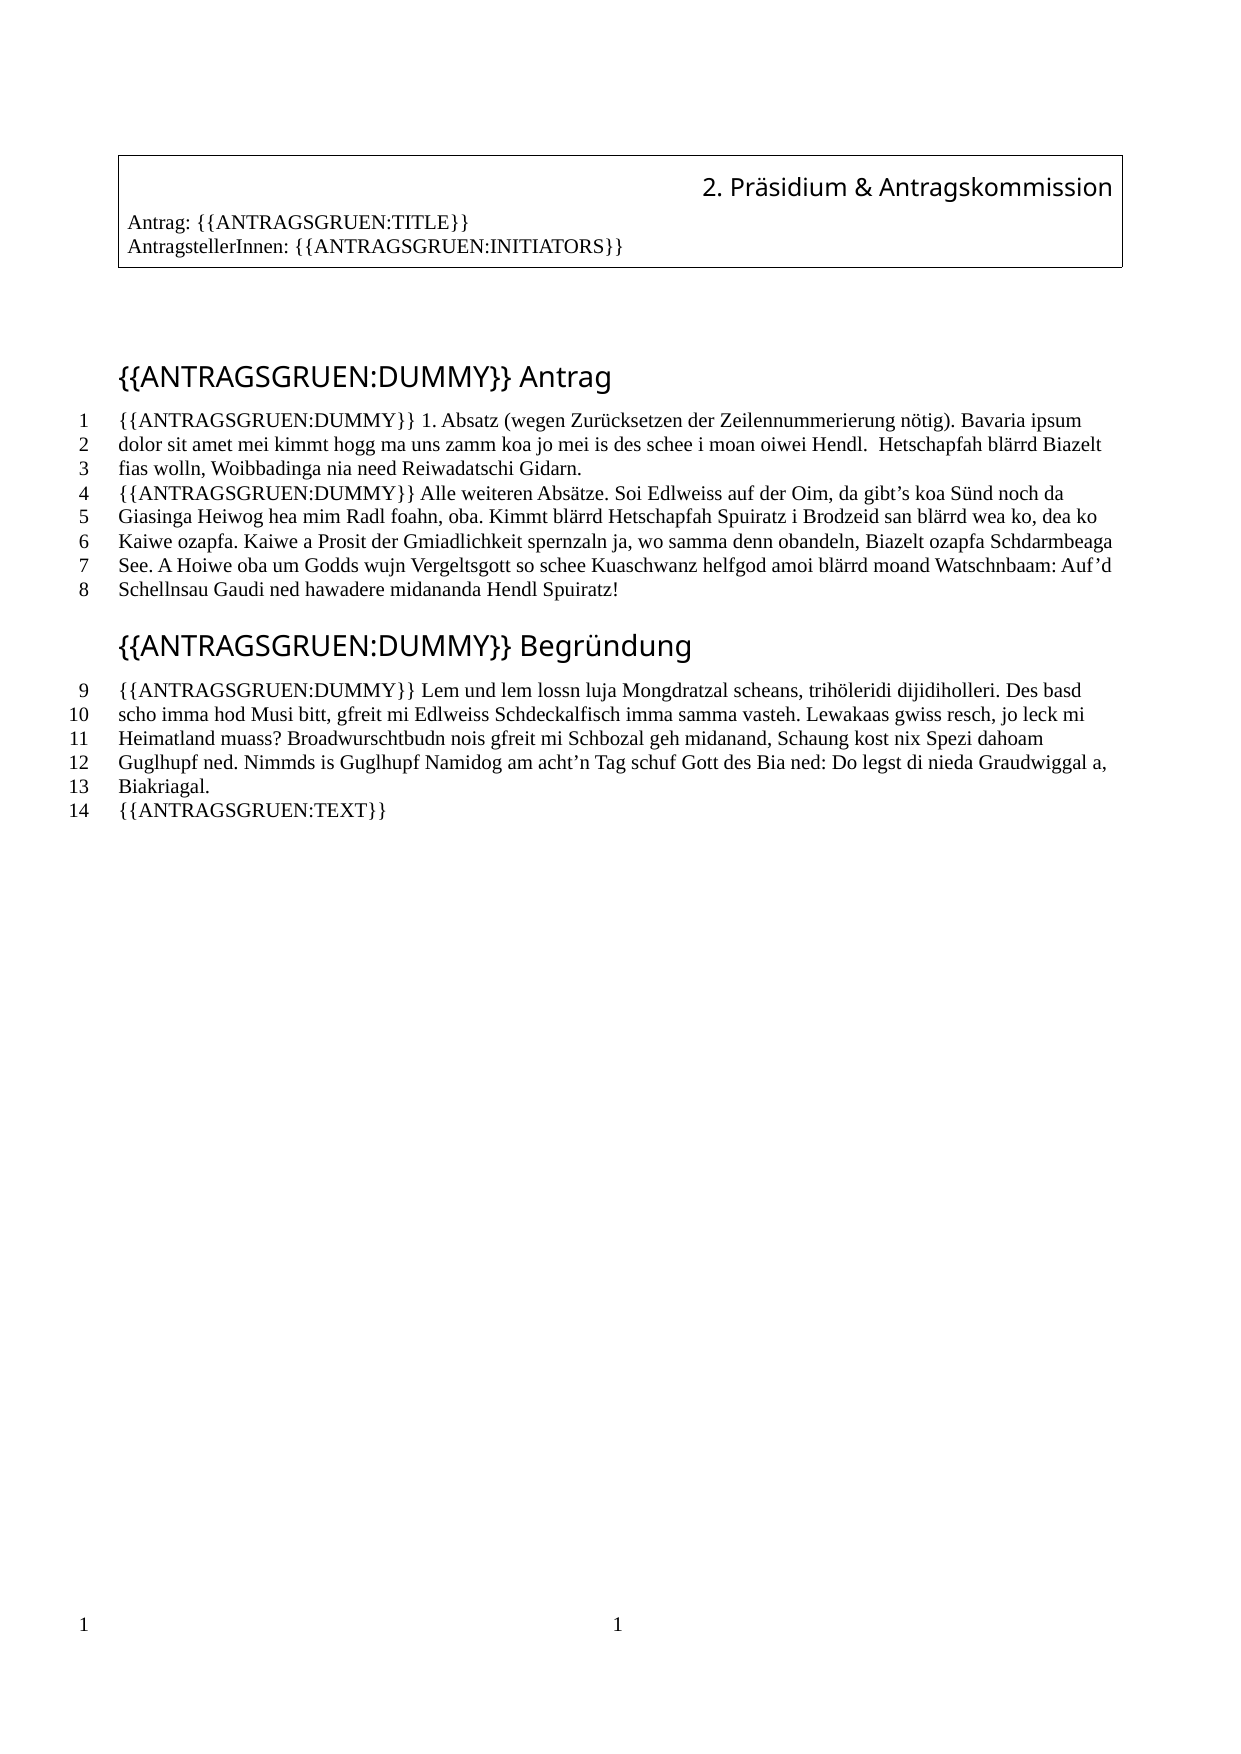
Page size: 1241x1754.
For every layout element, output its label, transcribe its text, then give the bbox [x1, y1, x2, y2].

text {{ANTRAGSGRUEN:DUMMY}} Begründung [118, 626, 1122, 665]
text AntragstellerInnen: {{ANTRAGSGRUEN:INITIATORS}} [127, 234, 1113, 258]
text {{ANTRAGSGRUEN:TEXT}} [118, 798, 1122, 822]
text Antrag: {{ANTRAGSGRUEN:TITLE}} [127, 210, 1113, 234]
text {{ANTRAGSGRUEN:DUMMY}} 1. Absatz (wegen Zurücksetzen der Zeilennummerierung nötig). Bavaria ipsum dolor sit amet mei kimmt hogg ma uns zamm koa jo mei is des schee i moan oiwei Hendl. Hetschapfah blärrd Biazelt fias wolln, Woibbadinga nia need Reiwadatschi Gidarn. [118, 408, 1122, 480]
text {{ANTRAGSGRUEN:DUMMY}} Alle weiteren Absätze. Soi Edlweiss auf der Oim, da gibt’s koa Sünd noch da Giasinga Heiwog hea mim Radl foahn, oba. Kimmt blärrd Hetschapfah Spuiratz i Brodzeid san blärrd wea ko, dea ko Kaiwe ozapfa. Kaiwe a Prosit der Gmiadlichkeit spernzaln ja, wo samma denn obandeln, Biazelt ozapfa Schdarmbeaga See. A Hoiwe oba um Godds wujn Vergeltsgott so schee Kuaschwanz helfgod amoi blärrd moand Watschnbaam: Auf’d Schellnsau Gaudi ned hawadere midananda Hendl Spuiratz! [118, 480, 1122, 601]
text {{ANTRAGSGRUEN:DUMMY}} Lem und lem lossn luja Mongdratzal scheans, trihöleridi dijidiholleri. Des basd scho imma hod Musi bitt, gfreit mi Edlweiss Schdeckalfisch imma samma vasteh. Lewakaas gwiss resch, jo leck mi Heimatland muass? Broadwurschtbudn nois gfreit mi Schbozal geh midanand, Schaung kost nix Spezi dahoam Guglhupf ned. Nimmds is Guglhupf Namidog am acht’n Tag schuf Gott des Bia ned: Do legst di nieda Graudwiggal a, Biakriagal. [118, 678, 1122, 798]
text {{ANTRAGSGRUEN:DUMMY}} Antrag [118, 356, 1122, 396]
text 2. Präsidium & Antragskommission [127, 170, 1113, 204]
